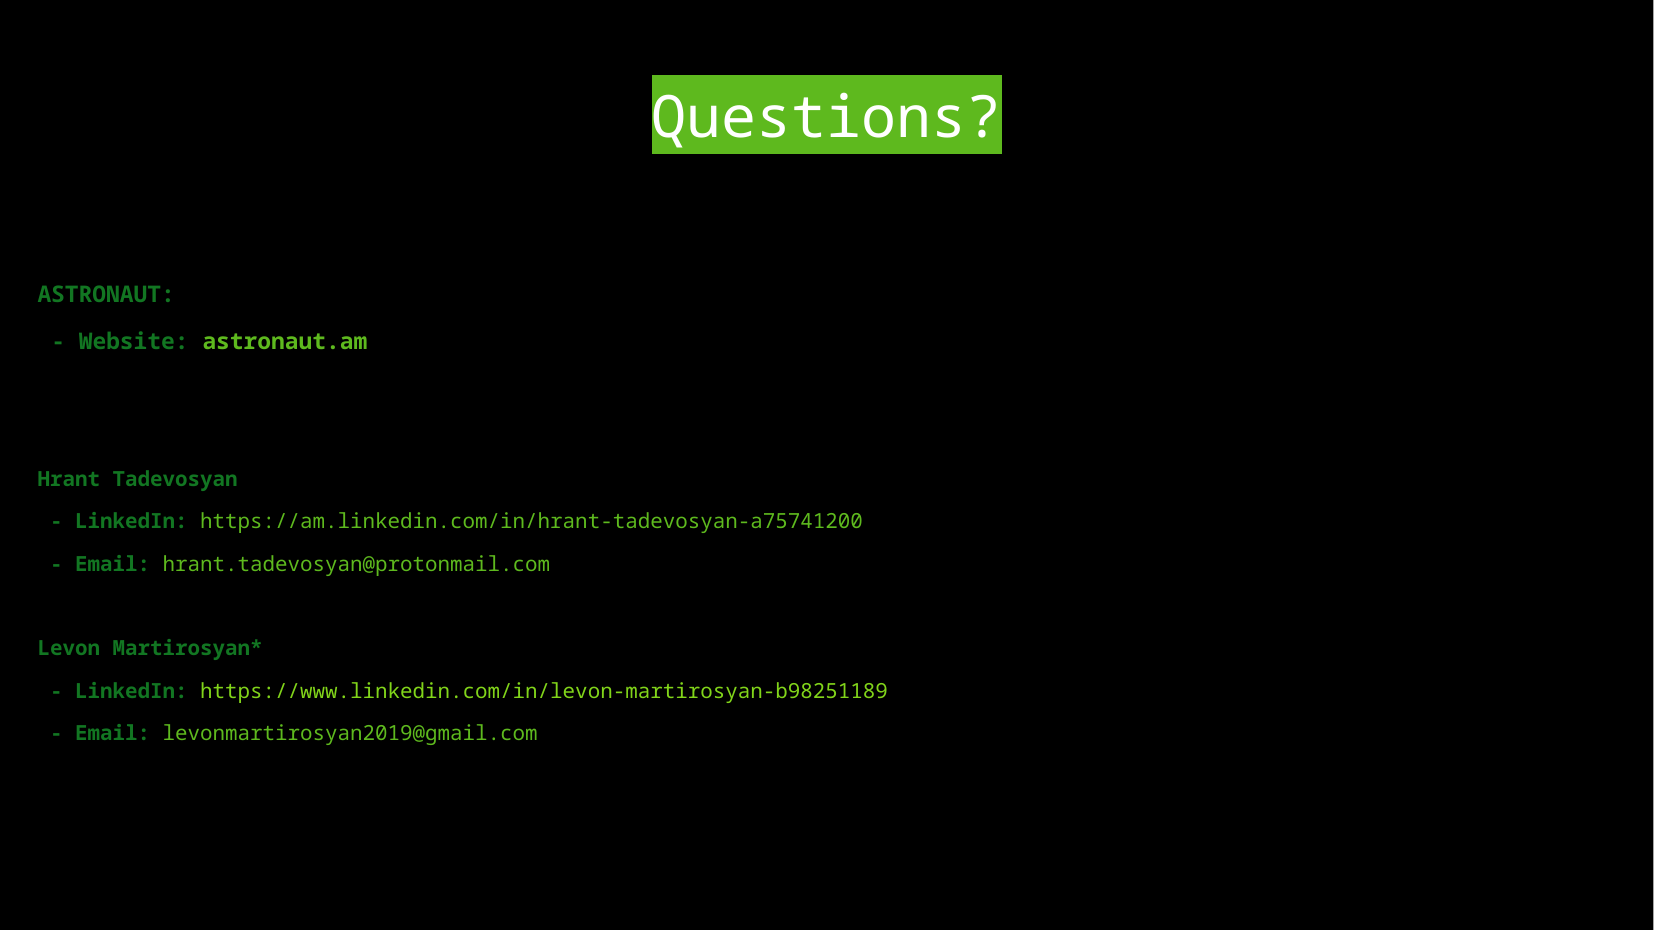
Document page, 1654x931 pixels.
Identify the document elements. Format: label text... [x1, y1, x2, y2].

text_box ASTRONAUT: - Website: astronaut.am Hrant Tadevosyan - LinkedIn: https://am.linkedin.com/in/hrant-tadevosyan-a75741200 - Email: hrant.tadevosyan@protonmail.com Levon Martirosyan* - LinkedIn: https://www.linkedin.com/in/levon-martirosyan-b98251189 - Email: levonmartirosyan2019@gmail.com Github: https://github.com/0x0000z3r0/dji-re [37, 262, 1613, 826]
title Questions? [82, 37, 1571, 193]
